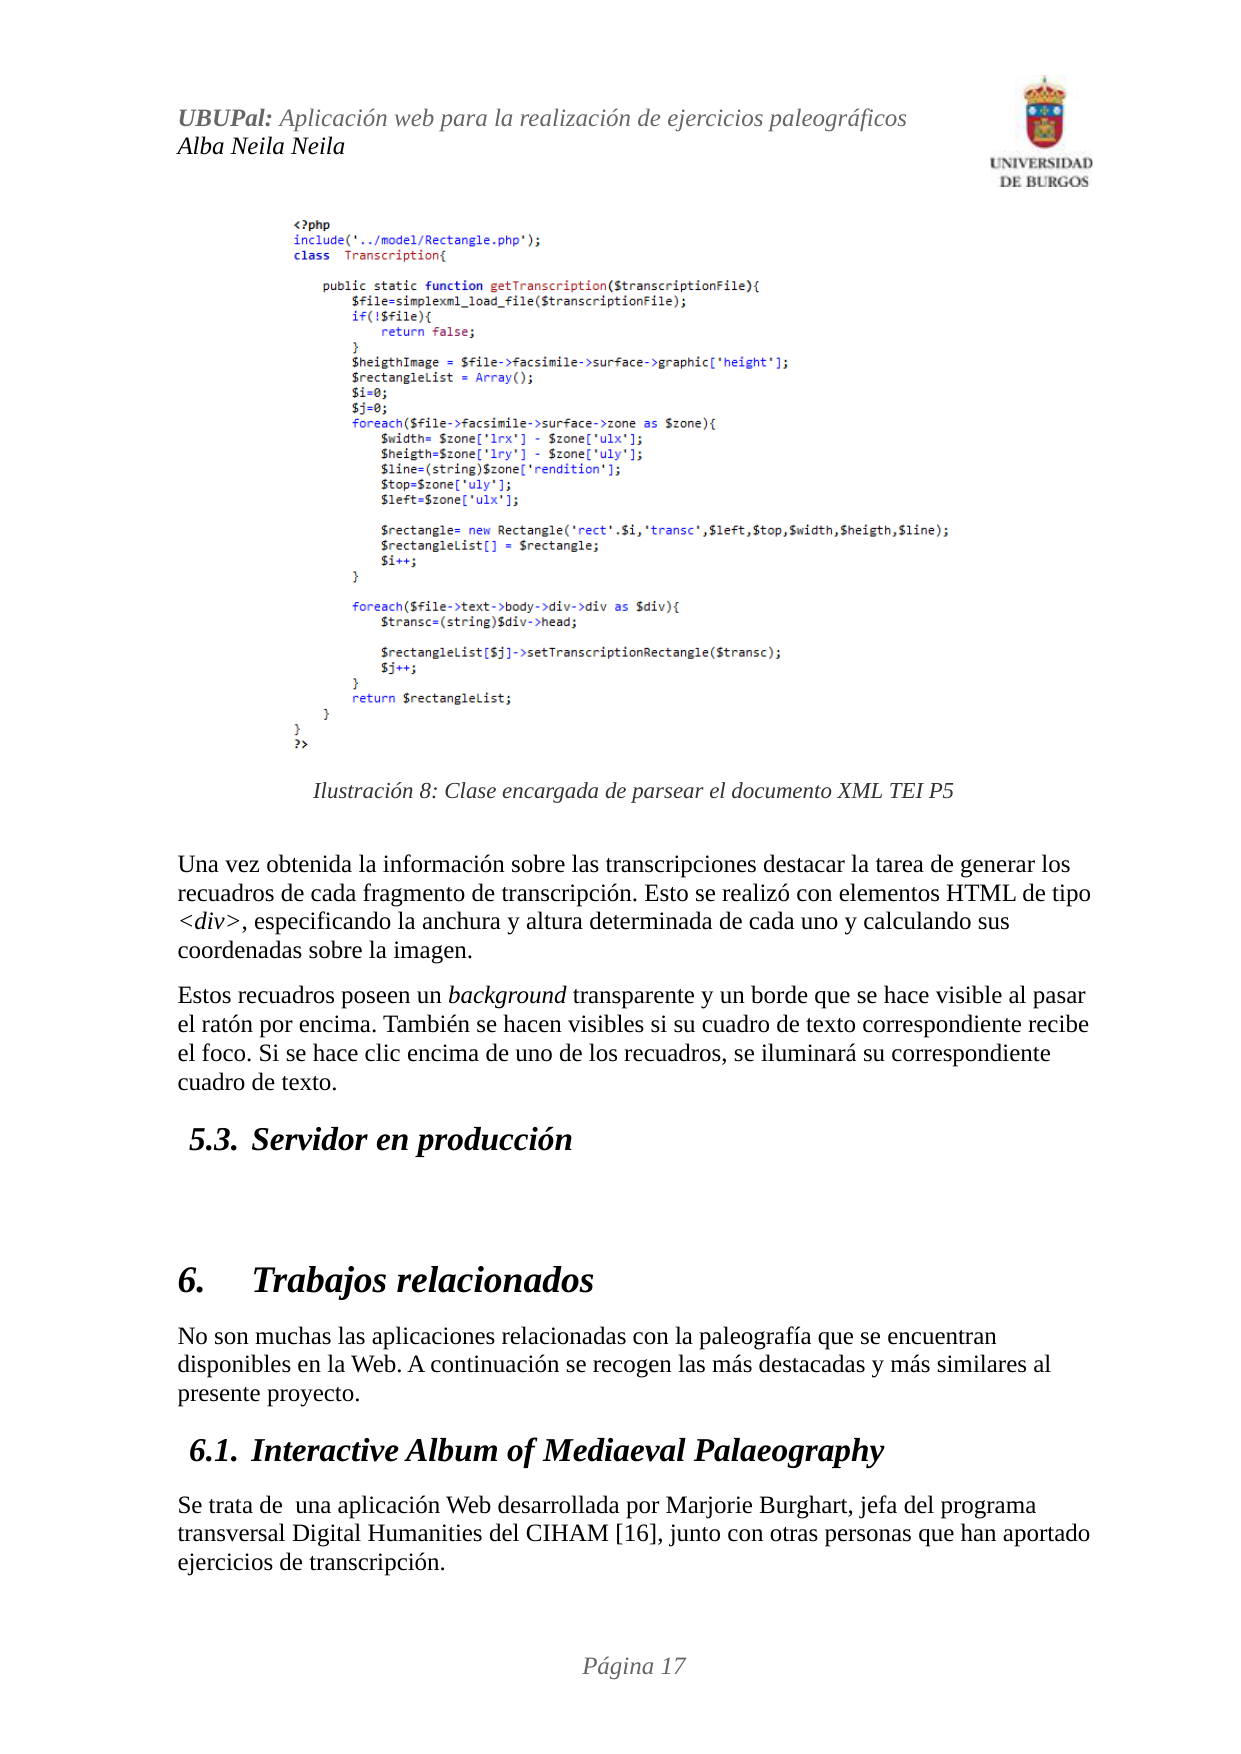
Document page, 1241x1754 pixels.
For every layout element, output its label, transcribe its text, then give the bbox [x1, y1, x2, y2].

text Ilustración 8: Clase encargada de parsear el documento XML TEI P5 [292, 764, 978, 803]
subtitle Servidor en producción [189, 1119, 1092, 1157]
text Una vez obtenida la información sobre las transcripciones destacar la tarea de generar los recuadros de cada fragmento de transcripción. Esto se realizó con elementos HTML de tipo <div>, especificando la anchura y altura determinada de cada uno y calculando sus coordenadas sobre la imagen. [177, 849, 1092, 964]
picture [291, 218, 978, 764]
picture [990, 75, 1093, 187]
subtitle Interactive Album of Mediaeval Palaeography [189, 1431, 1092, 1469]
text Se trata de una aplicación Web desarrollada por Marjorie Burghart, jefa del programa transversal Digital Humanities del CIHAM [16], junto con otras personas que han aportado ejercicios de transcripción. [177, 1490, 1092, 1576]
text No son muchas las aplicaciones relacionadas con la paleografía que se encuentran disponibles en la Web. A continuación se recogen las más destacadas y más similares al presente proyecto. [177, 1321, 1092, 1407]
text Estos recuadros poseen un background transparente y un borde que se hace visible al pasar el ratón por encima. También se hacen visibles si su cuadro de texto correspondiente recibe el foco. Si se hace clic encima de uno de los recuadros, se iluminará su correspondiente cuadro de texto. [177, 981, 1092, 1096]
